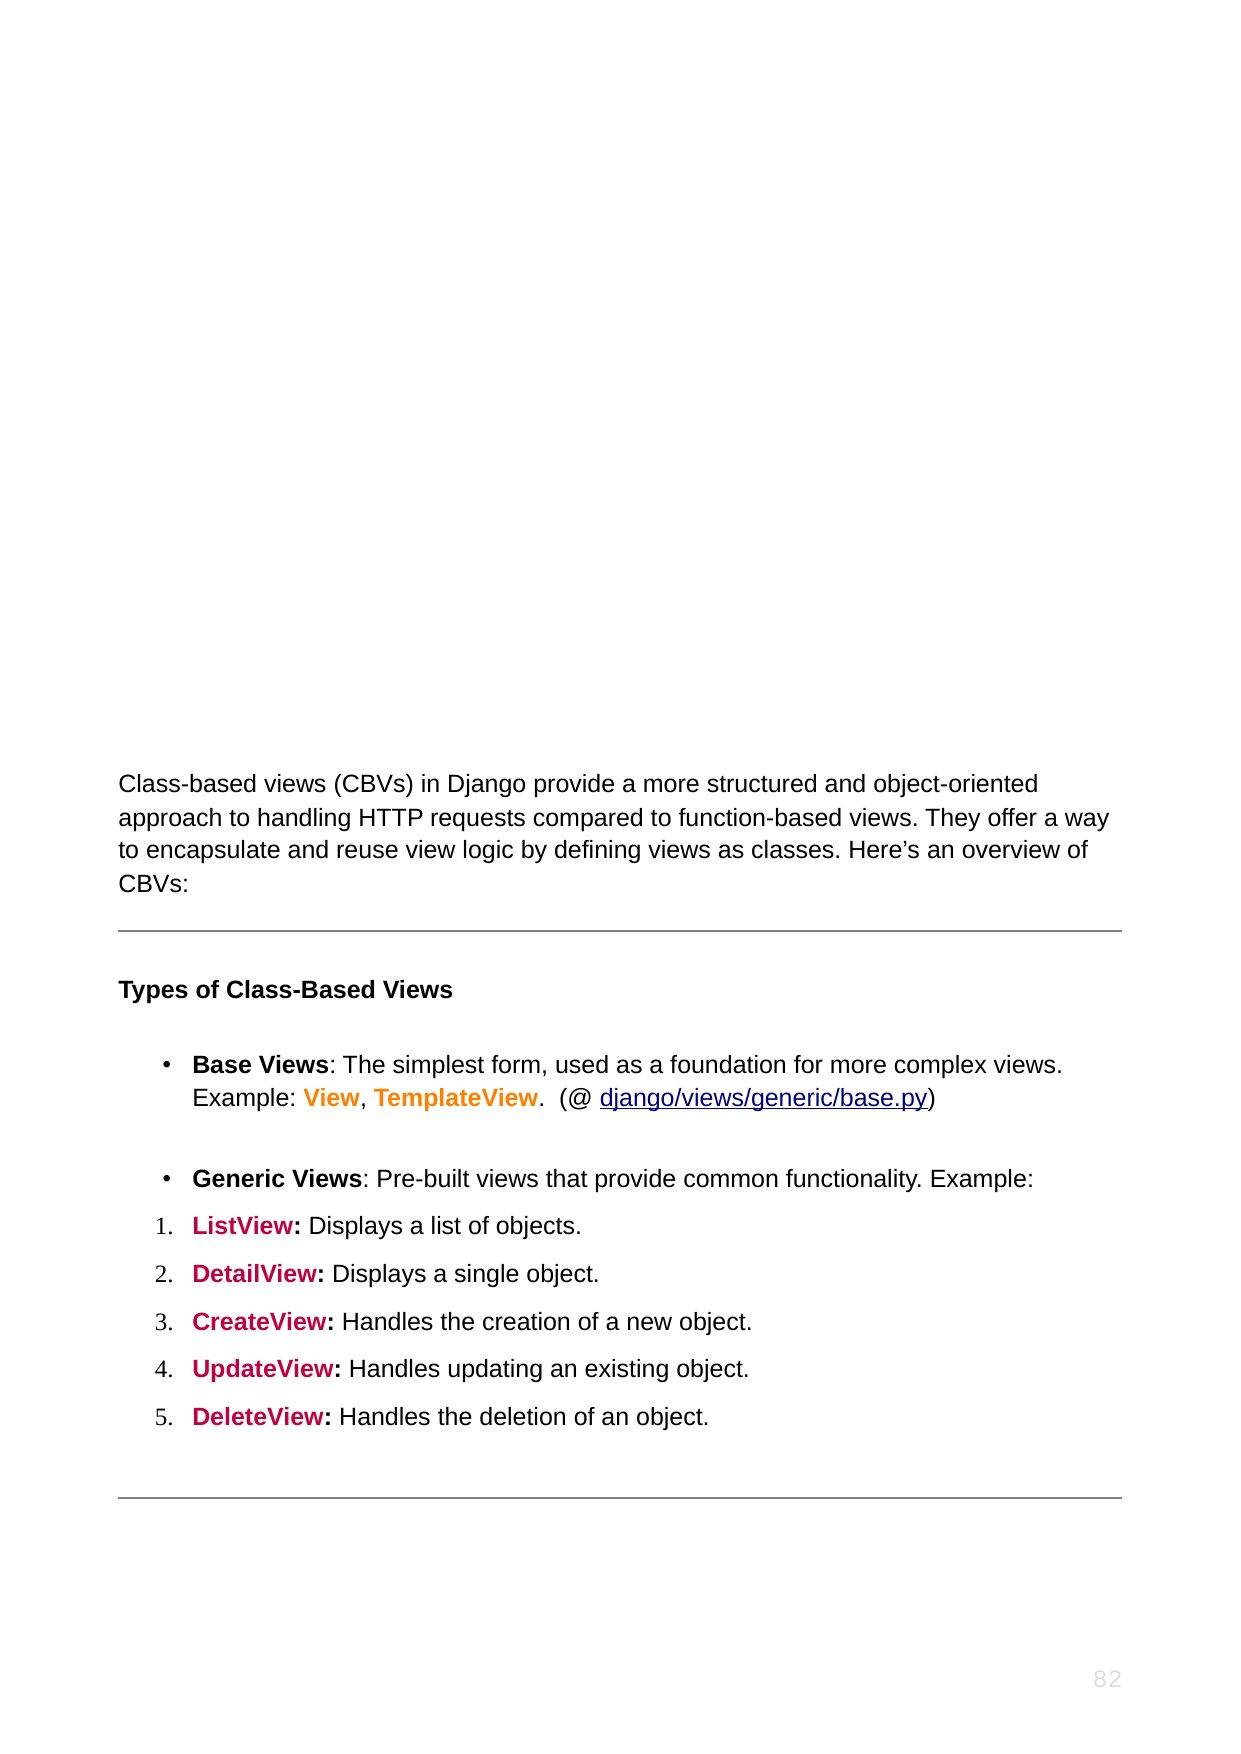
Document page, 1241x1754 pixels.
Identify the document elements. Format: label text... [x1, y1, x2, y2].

text Class-based views (CBVs) in Django provide a more structured and object-oriented approach to handling HTTP requests compared to function-based views. They offer a way to encapsulate and reuse view logic by defining views as classes. Here’s an overview of CBVs: [118, 769, 1122, 897]
list CreateView: Handles the creation of a new object. [154, 1307, 1122, 1336]
list DetailView: Displays a single object. [154, 1259, 1122, 1288]
list Generic Views: Pre-built views that provide common functionality. Example: [162, 1163, 1122, 1192]
list ListView: Displays a list of objects. [154, 1211, 1122, 1240]
subtitle Types of Class-Based Views [118, 975, 1122, 1037]
list UpdateView: Handles updating an existing object. [154, 1354, 1122, 1383]
list DeleteView: Handles the deletion of an object. [154, 1402, 1122, 1464]
list Base Views: The simplest form, used as a foundation for more complex views. Example: View, TemplateView. (@ django/views/generic/base.py) [162, 1050, 1122, 1145]
